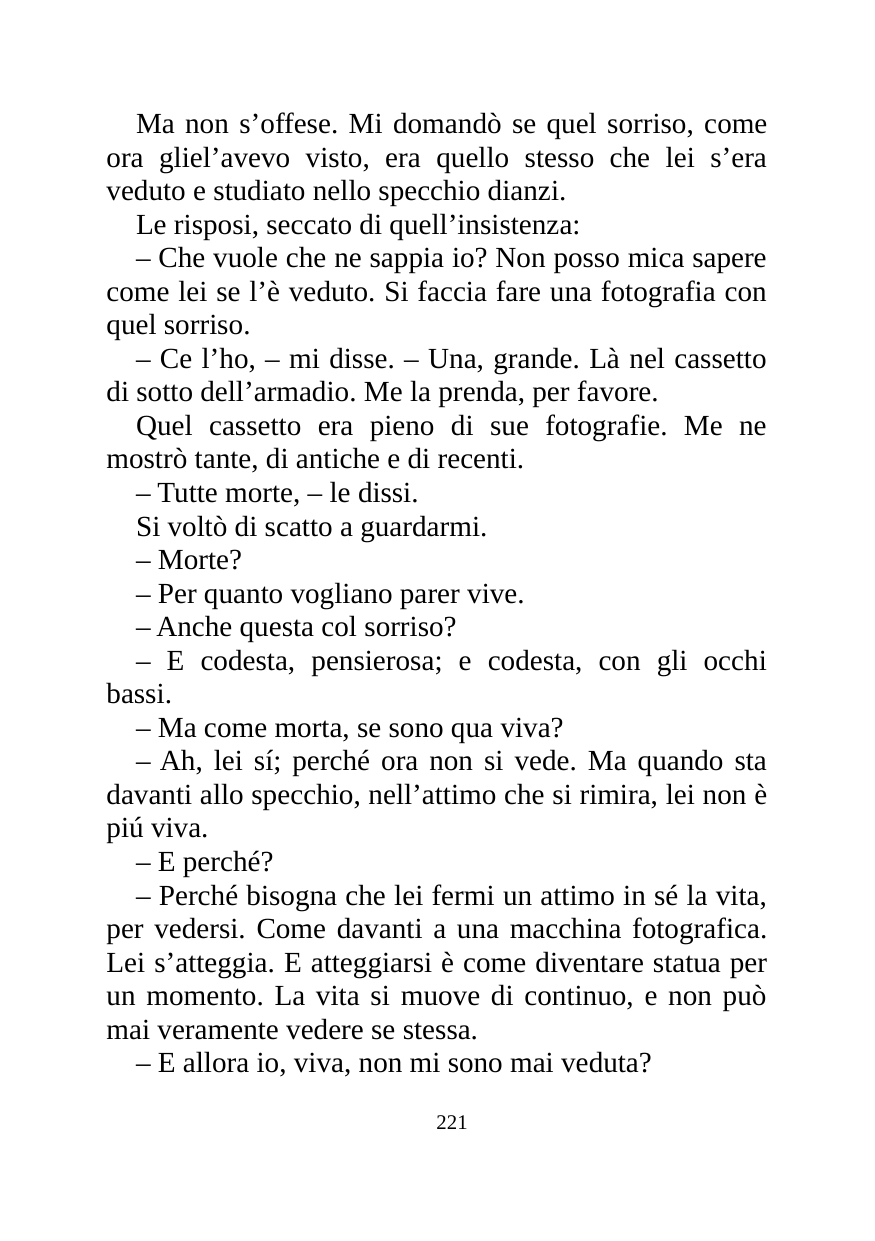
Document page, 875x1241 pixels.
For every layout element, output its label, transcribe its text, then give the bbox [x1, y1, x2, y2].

text – E codesta, pensierosa; e codesta, con gli occhi bassi. [106, 643, 768, 710]
text Le risposi, seccato di quell’insistenza: [106, 207, 768, 240]
text Quel cassetto era pieno di sue fotografie. Me ne mostrò tante, di antiche e di recenti. [106, 408, 768, 475]
text Ma non s’offese. Mi domandò se quel sorriso, come ora gliel’avevo visto, era quello stesso che lei s’era veduto e studiato nello specchio dianzi. [106, 106, 768, 207]
text – Tutte morte, – le dissi. [106, 475, 768, 509]
text – Ah, lei sí; perché ora non si vede. Ma quando sta davanti allo specchio, nell’attimo che si rimira, lei non è piú viva. [106, 743, 768, 844]
text – E allora io, viva, non mi sono mai veduta? [106, 1045, 768, 1079]
text – Ma come morta, se sono qua viva? [106, 710, 768, 743]
text – Perché bisogna che lei fermi un attimo in sé la vita, per vedersi. Come davanti a una macchina fotografica. Lei s’atteggia. E atteggiarsi è come diventare statua per un momento. La vita si muove di continuo, e non può mai veramente vedere se stessa. [106, 878, 768, 1045]
text – Per quanto vogliano parer vive. [106, 576, 768, 609]
text – Che vuole che ne sappia io? Non posso mica sapere come lei se l’è veduto. Si faccia fare una fotografia con quel sorriso. [106, 240, 768, 341]
text Si voltò di scatto a guardarmi. [106, 509, 768, 542]
text – Anche questa col sorriso? [106, 609, 768, 643]
text – E perché? [106, 844, 768, 878]
text – Ce l’ho, – mi disse. – Una, grande. Là nel cassetto di sotto dell’armadio. Me la prenda, per favore. [106, 341, 768, 408]
text – Morte? [106, 542, 768, 576]
